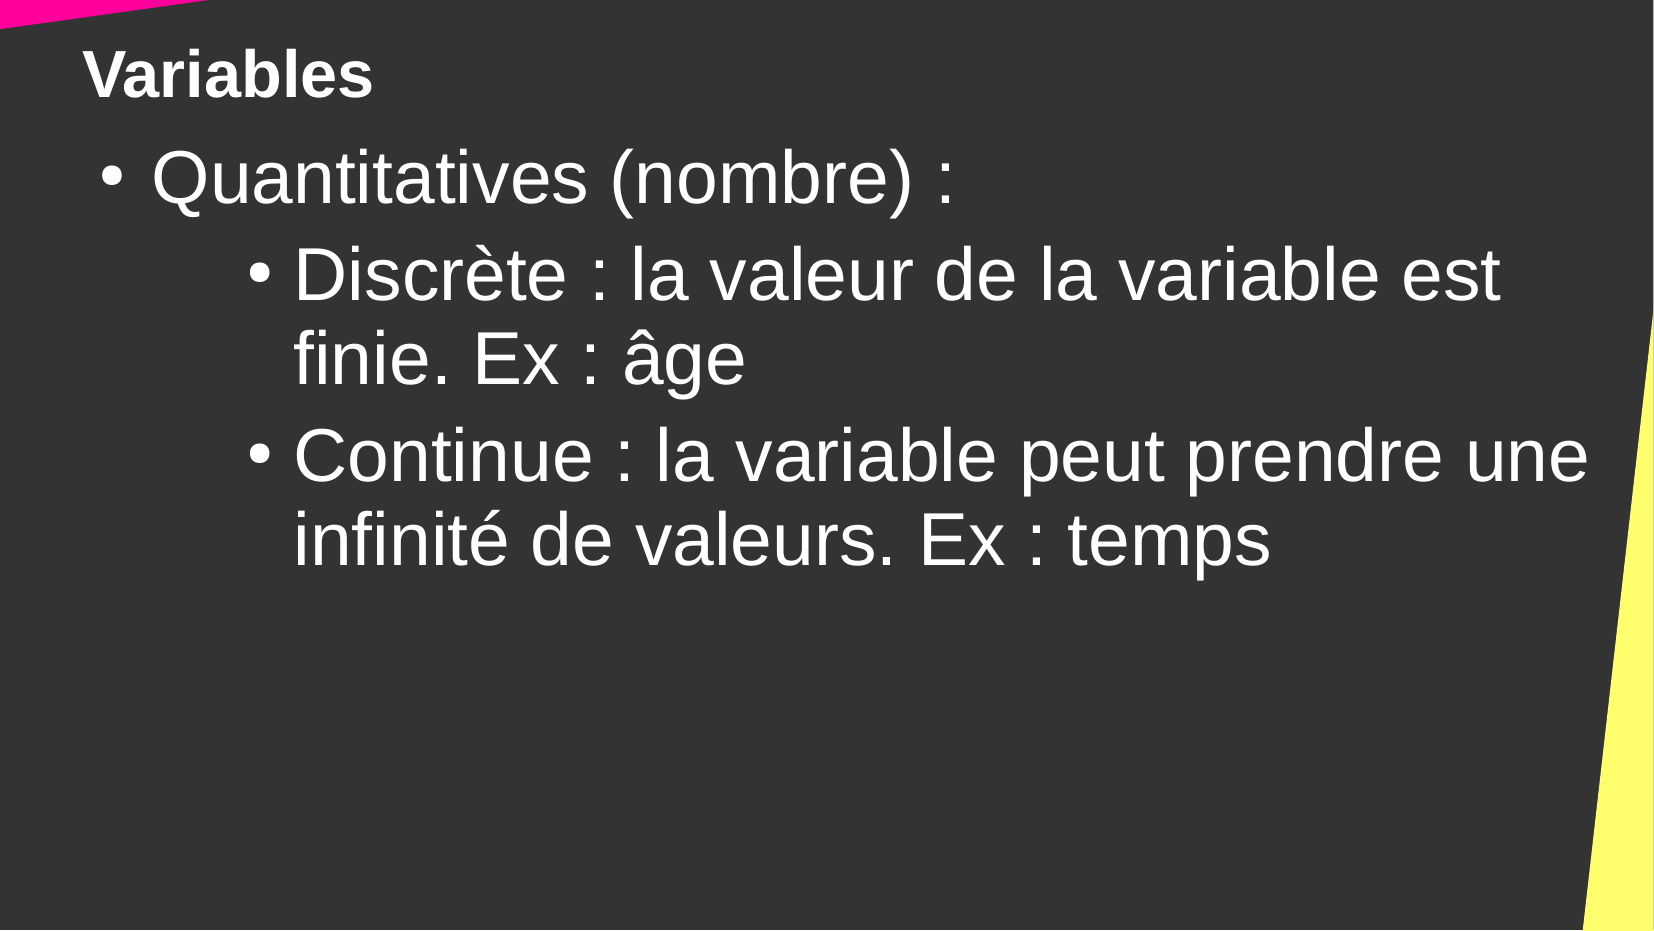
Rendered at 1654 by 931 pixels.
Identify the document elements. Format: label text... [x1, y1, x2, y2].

text_box [1582, 305, 1654, 931]
list Quantitatives (nombre) : Discrète : la valeur de la variable est finie. Ex : âge Continue : la variable peut prendre une infinité de valeurs. Ex : temps [80, 135, 1595, 886]
text_box [0, 0, 209, 30]
title Variables [82, 37, 1571, 115]
